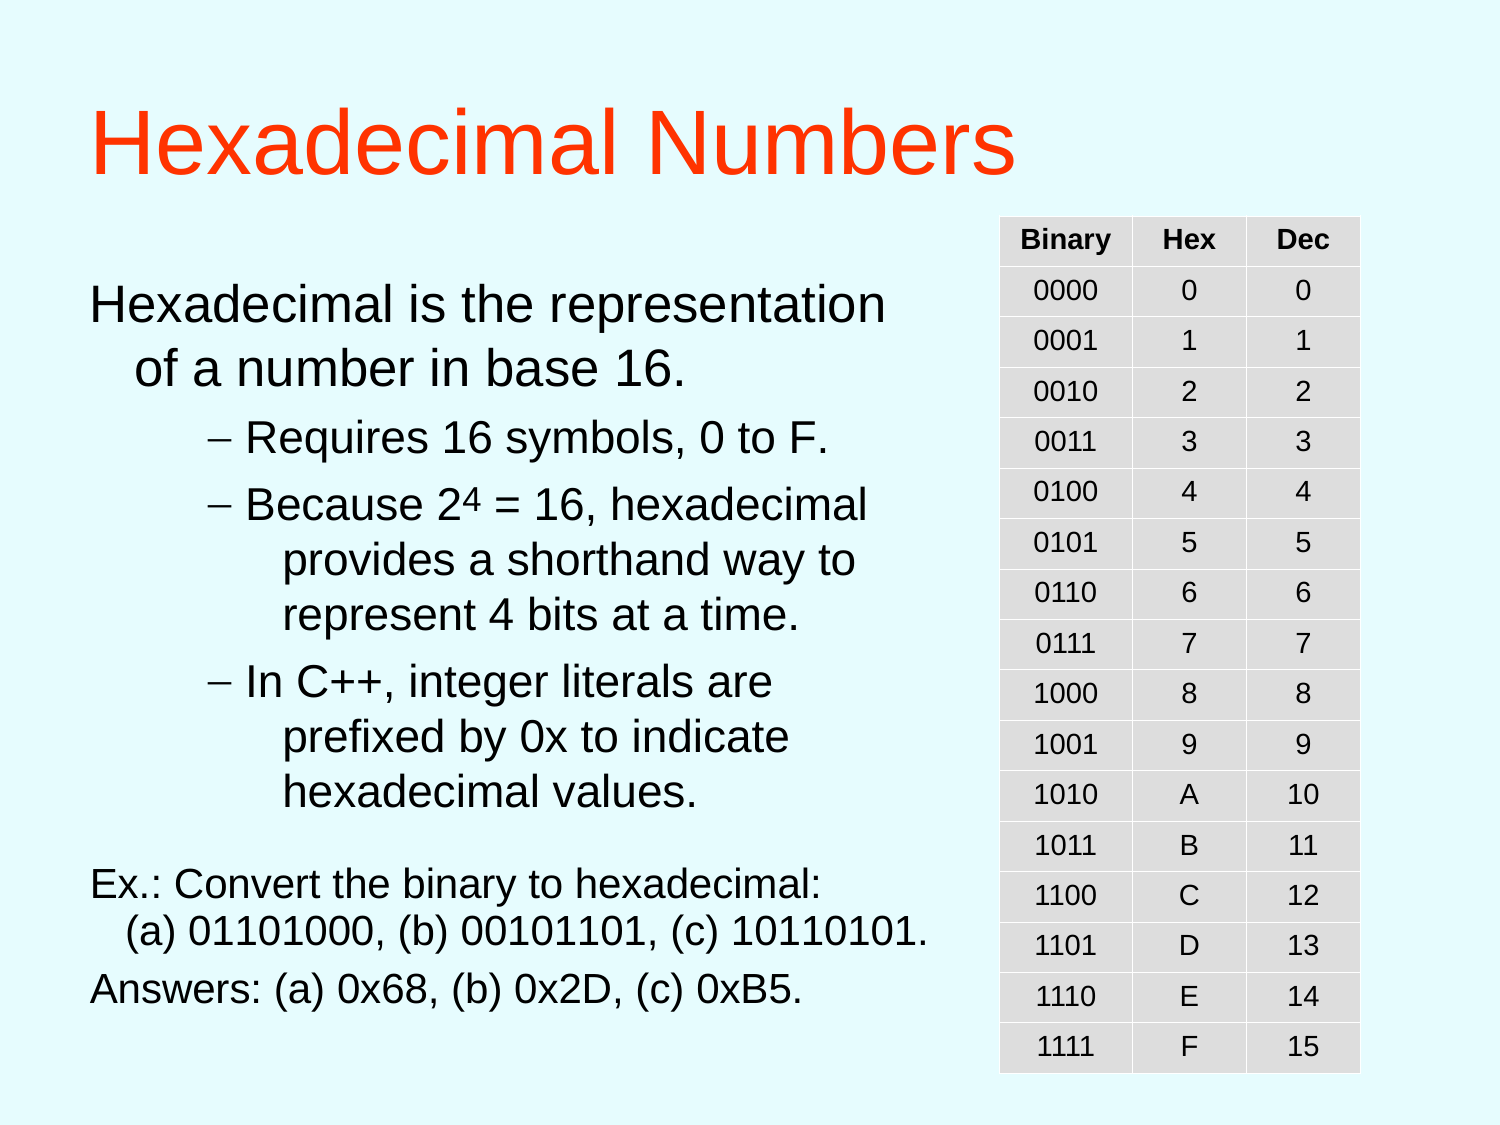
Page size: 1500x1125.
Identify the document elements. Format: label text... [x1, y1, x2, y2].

table_cell 11 [1247, 822, 1360, 871]
table_header Hex [1133, 217, 1246, 266]
table_cell 0010 [1000, 368, 1132, 417]
table_header Binary [1000, 217, 1132, 266]
title Hexadecimal Numbers [75, 45, 1423, 231]
table_cell 0101 [1000, 519, 1132, 569]
table_cell 1001 [1000, 721, 1132, 770]
table_cell 9 [1247, 721, 1360, 770]
table_cell 0100 [1000, 469, 1132, 518]
table_cell 0001 [1000, 317, 1132, 367]
table_cell 8 [1247, 670, 1360, 720]
table_cell A [1133, 771, 1246, 821]
table_cell 1011 [1000, 822, 1132, 871]
table_cell 1101 [1000, 923, 1132, 972]
table_cell 0011 [1000, 418, 1132, 468]
table_cell 0 [1247, 267, 1360, 316]
table_cell D [1133, 923, 1246, 972]
table_cell 1 [1247, 317, 1360, 367]
table_cell 10 [1247, 771, 1360, 821]
table_cell 2 [1247, 368, 1360, 417]
table_cell B [1133, 822, 1246, 871]
table_header Dec [1247, 217, 1360, 266]
table_cell 9 [1133, 721, 1246, 770]
table_cell 4 [1133, 469, 1246, 518]
table_cell 1000 [1000, 670, 1132, 720]
table_cell 5 [1247, 519, 1360, 569]
table_cell E [1133, 973, 1246, 1022]
table_cell 1111 [1000, 1023, 1132, 1073]
table_cell 12 [1247, 872, 1360, 922]
table_cell 0110 [1000, 570, 1132, 619]
table_cell 5 [1133, 519, 1246, 569]
table_cell C [1133, 872, 1246, 922]
table_cell 15 [1247, 1023, 1360, 1073]
table_cell 6 [1133, 570, 1246, 619]
table_cell 1010 [1000, 771, 1132, 821]
list Hexadecimal is the representation of a number in base 16. Requires 16 symbols, 0 to F. Because 24 = 16, hexadecimal provides a shorthand way to represent 4 bits at a time. In C++, integer literals are prefixed by 0x to indicate hexadecimal values. [75, 262, 957, 830]
table_cell 1100 [1000, 872, 1132, 922]
table_cell 7 [1133, 620, 1246, 669]
table_cell 6 [1247, 570, 1360, 619]
table_cell 1 [1133, 317, 1246, 367]
table_cell 13 [1247, 923, 1360, 972]
table_cell 0000 [1000, 267, 1132, 316]
table_cell 4 [1247, 469, 1360, 518]
table_cell 0 [1133, 267, 1246, 316]
table_cell 8 [1133, 670, 1246, 720]
list Ex.: Convert the binary to hexadecimal: (a) 01101000, (b) 00101101, (c) 10110101. Answers: (a) 0x68, (b) 0x2D, (c) 0xB5. [75, 853, 957, 1066]
table_cell 3 [1247, 418, 1360, 468]
table_cell 14 [1247, 973, 1360, 1022]
table_cell 7 [1247, 620, 1360, 669]
table_cell 0111 [1000, 620, 1132, 669]
table_cell 2 [1133, 368, 1246, 417]
table_cell F [1133, 1023, 1246, 1073]
table_cell 3 [1133, 418, 1246, 468]
table_cell 1110 [1000, 973, 1132, 1022]
